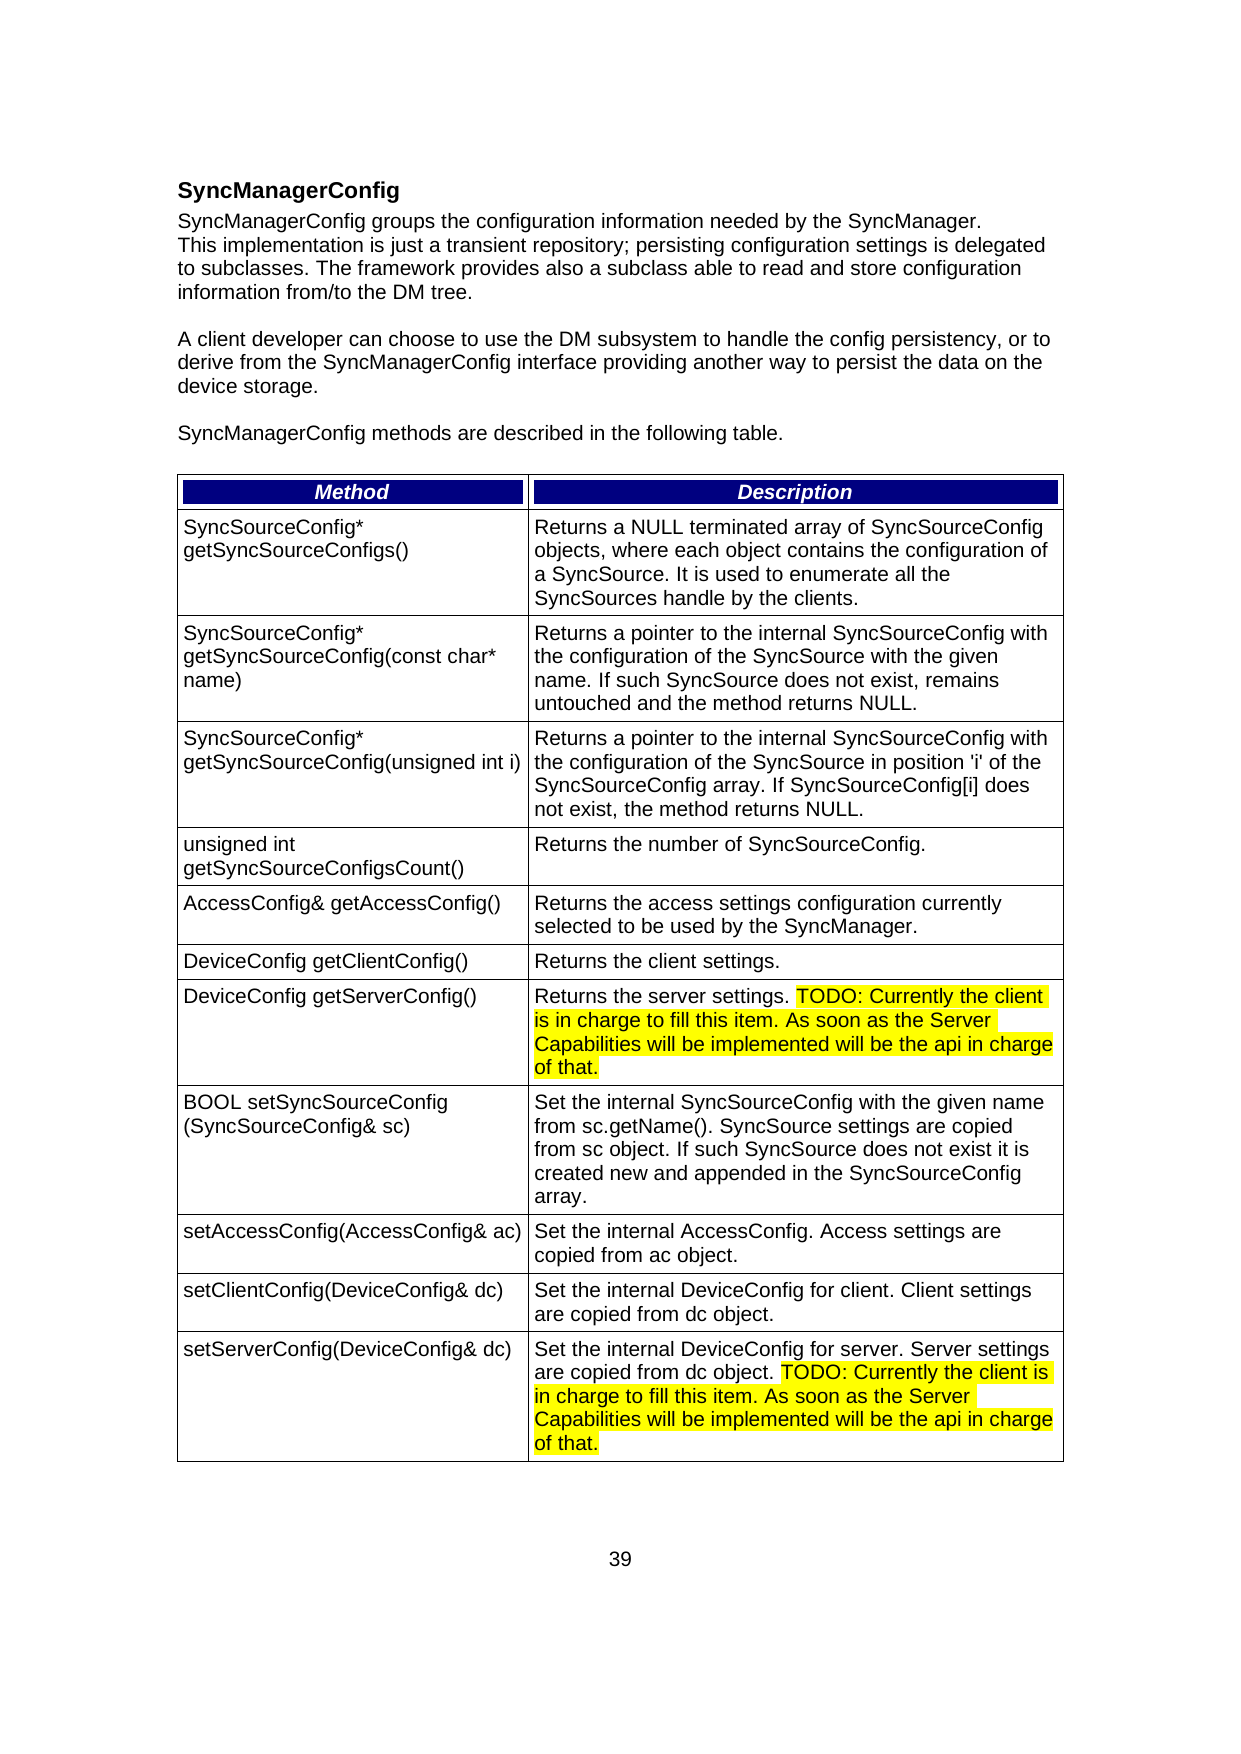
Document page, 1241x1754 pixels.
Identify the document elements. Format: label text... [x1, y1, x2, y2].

text A client developer can choose to use the DM subsystem to handle the config persistency, or to derive from the SyncManagerConfig interface providing another way to persist the data on the device storage. [177, 327, 1063, 398]
table_cell setClientConfig(DeviceConfig& dc) [178, 1274, 528, 1331]
table_cell AccessConfig& getAccessConfig() [178, 886, 528, 944]
table_cell Returns a pointer to the internal SyncSourceConfig with the configuration of the SyncSource in position 'i' of the SyncSourceConfig array. If SyncSourceConfig[i] does not exist, the method returns NULL. [529, 722, 1063, 827]
text SyncManagerConfig methods are described in the following table. [177, 421, 1063, 445]
table_cell Returns a NULL terminated array of SyncSourceConfig objects, where each object contains the configuration of a SyncSource. It is used to enumerate all the SyncSources handle by the clients. [529, 510, 1063, 615]
table_cell Returns the number of SyncSourceConfig. [529, 828, 1063, 885]
table_cell setServerConfig(DeviceConfig& dc) [178, 1332, 528, 1461]
table_cell Returns the client settings. [529, 945, 1063, 979]
table_cell unsigned int getSyncSourceConfigsCount() [178, 828, 528, 885]
table_cell Returns the server settings. TODO: Currently the client is in charge to fill this item. As soon as the Server Capabilities will be implemented will be the api in charge of that. [529, 980, 1063, 1085]
table_cell DeviceConfig getServerConfig() [178, 980, 528, 1085]
table_cell Set the internal AccessConfig. Access settings are copied from ac object. [529, 1215, 1063, 1273]
table_cell BOOL setSyncSourceConfig (SyncSourceConfig& sc) [178, 1086, 528, 1214]
table_cell Returns the access settings configuration currently selected to be used by the SyncManager. [529, 886, 1063, 944]
table_cell SyncSourceConfig* getSyncSourceConfig(const char* name) [178, 616, 528, 721]
table_cell Returns a pointer to the internal SyncSourceConfig with the configuration of the SyncSource with the given name. If such SyncSource does not exist, remains untouched and the method returns NULL. [529, 616, 1063, 721]
table_cell SyncSourceConfig* getSyncSourceConfig(unsigned int i) [178, 722, 528, 827]
table_cell setAccessConfig(AccessConfig& ac) [178, 1215, 528, 1273]
table_cell Set the internal DeviceConfig for client. Client settings are copied from dc object. [529, 1274, 1063, 1331]
table_header Method [178, 475, 528, 509]
table_cell DeviceConfig getClientConfig() [178, 945, 528, 979]
table_header Description [529, 475, 1063, 509]
subtitle SyncManagerConfig [177, 177, 1063, 203]
text This implementation is just a transient repository; persisting configuration settings is delegated to subclasses. The framework provides also a subclass able to read and store configuration information from/to the DM tree. [177, 233, 1063, 304]
table_cell SyncSourceConfig* getSyncSourceConfigs() [178, 510, 528, 615]
table_cell Set the internal SyncSourceConfig with the given name from sc.getName(). SyncSource settings are copied from sc object. If such SyncSource does not exist it is created new and appended in the SyncSourceConfig array. [529, 1086, 1063, 1214]
text SyncManagerConfig groups the configuration information needed by the SyncManager. [177, 209, 1063, 233]
table_cell Set the internal DeviceConfig for server. Server settings are copied from dc object. TODO: Currently the client is in charge to fill this item. As soon as the Server Capabilities will be implemented will be the api in charge of that. [529, 1332, 1063, 1461]
